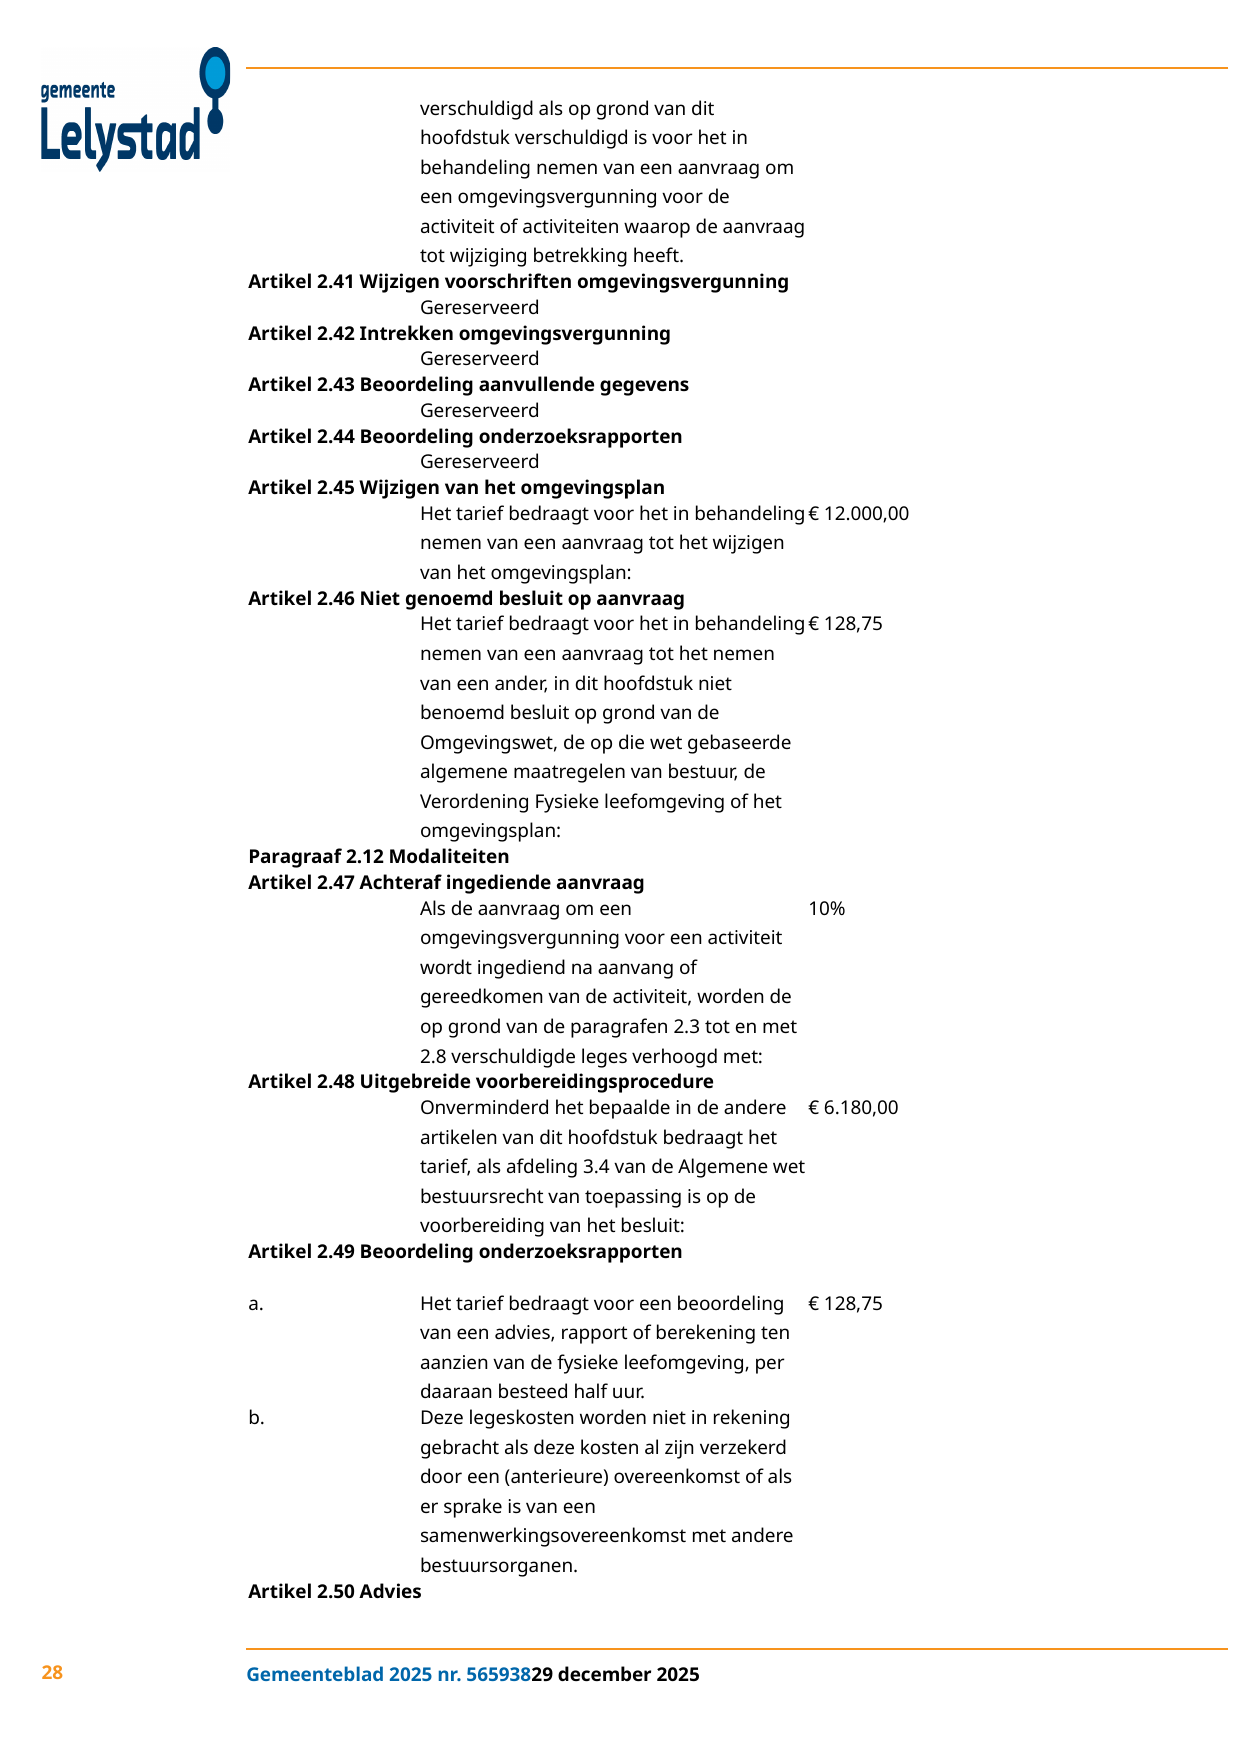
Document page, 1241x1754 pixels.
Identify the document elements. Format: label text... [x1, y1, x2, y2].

table_cell [248, 449, 420, 474]
table_cell a. [248, 1290, 420, 1404]
table_cell Gereserveerd [420, 346, 808, 371]
table_cell [808, 449, 980, 474]
table_cell € 128,75 [808, 611, 980, 843]
table_cell [980, 500, 1152, 585]
table_cell Artikel 2.45 Wijzigen van het omgevingsplan [248, 474, 980, 500]
table_cell [980, 611, 1152, 843]
table_cell Artikel 2.44 Beoordeling onderzoeksrapporten [248, 423, 980, 448]
table_cell Artikel 2.43 Beoordeling aanvullende gegevens [248, 371, 980, 397]
table_cell [248, 895, 420, 1068]
table_cell Als de aanvraag om een omgevingsvergunning voor een activiteit wordt ingediend na aanvang of gereedkomen van de activiteit, worden de op grond van de paragrafen 2.3 tot en met 2.8 verschuldigde leges verhoogd met: [420, 895, 808, 1068]
table_cell [248, 346, 420, 371]
table_cell [248, 611, 420, 843]
table_cell [980, 95, 1152, 268]
table_cell [980, 1264, 1152, 1290]
table_cell Onverminderd het bepaalde in de andere artikelen van dit hoofdstuk bedraagt het tarief, als afdeling 3.4 van de Algemene wet bestuursrecht van toepassing is op de voorbereiding van het besluit: [420, 1094, 808, 1238]
table_cell [420, 1264, 808, 1290]
table_cell Artikel 2.50 Advies [248, 1578, 980, 1604]
table_cell [248, 500, 420, 585]
picture [41, 47, 231, 172]
table_cell [980, 294, 1152, 320]
table_cell Gereserveerd [420, 397, 808, 423]
table_cell [980, 397, 1152, 423]
table_cell [248, 1094, 420, 1238]
table_cell € 128,75 [808, 1290, 980, 1404]
table_cell [980, 1094, 1152, 1238]
table_cell [980, 449, 1152, 474]
table_cell [808, 95, 980, 268]
table_cell Artikel 2.42 Intrekken omgevingsvergunning [248, 320, 980, 346]
table_cell [808, 294, 980, 320]
table_cell [808, 1404, 980, 1578]
table_cell [248, 95, 420, 268]
table_cell Het tarief bedraagt voor een beoordeling van een advies, rapport of berekening ten aanzien van de fysieke leefomgeving, per daaraan besteed half uur. [420, 1290, 808, 1404]
table_cell Artikel 2.41 Wijzigen voorschriften omgevingsvergunning [248, 269, 980, 294]
table_cell [980, 346, 1152, 371]
table_cell b. [248, 1404, 420, 1578]
table_cell Paragraaf 2.12 Modaliteiten [248, 844, 1152, 869]
table_cell verschuldigd als op grond van dit hoofdstuk verschuldigd is voor het in behandeling nemen van een aanvraag om een omgevingsvergunning voor de activiteit of activiteiten waarop de aanvraag tot wijziging betrekking heeft. [420, 95, 808, 268]
table_cell [248, 1264, 420, 1290]
table_cell Gereserveerd [420, 449, 808, 474]
table_cell Artikel 2.46 Niet genoemd besluit op aanvraag [248, 585, 980, 611]
table_cell [808, 1264, 980, 1290]
table_cell Het tarief bedraagt voor het in behandeling nemen van een aanvraag tot het nemen van een ander, in dit hoofdstuk niet benoemd besluit op grond van de Omgevingswet, de op die wet gebaseerde algemene maatregelen van bestuur, de Verordening Fysieke leefomgeving of het omgevingsplan: [420, 611, 808, 843]
table_cell € 12.000,00 [808, 500, 980, 585]
table_cell [980, 1290, 1152, 1404]
table_cell Artikel 2.48 Uitgebreide voorbereidingsprocedure [248, 1069, 980, 1094]
table_cell 10% [808, 895, 980, 1068]
table_cell [248, 397, 420, 423]
table_cell Gereserveerd [420, 294, 808, 320]
table_cell Het tarief bedraagt voor het in behandeling nemen van een aanvraag tot het wijzigen van het omgevingsplan: [420, 500, 808, 585]
table_cell [248, 294, 420, 320]
table_cell [980, 895, 1152, 1068]
table_cell Deze legeskosten worden niet in rekening gebracht als deze kosten al zijn verzekerd door een (anterieure) overeenkomst of als er sprake is van een samenwerkingsovereenkomst met andere bestuursorganen. [420, 1404, 808, 1578]
table_cell [980, 1404, 1152, 1578]
table_cell [808, 397, 980, 423]
table_cell [808, 346, 980, 371]
table_cell € 6.180,00 [808, 1094, 980, 1238]
table_cell Artikel 2.47 Achteraf ingediende aanvraag [248, 869, 980, 895]
table_cell Artikel 2.49 Beoordeling onderzoeksrapporten [248, 1238, 980, 1264]
